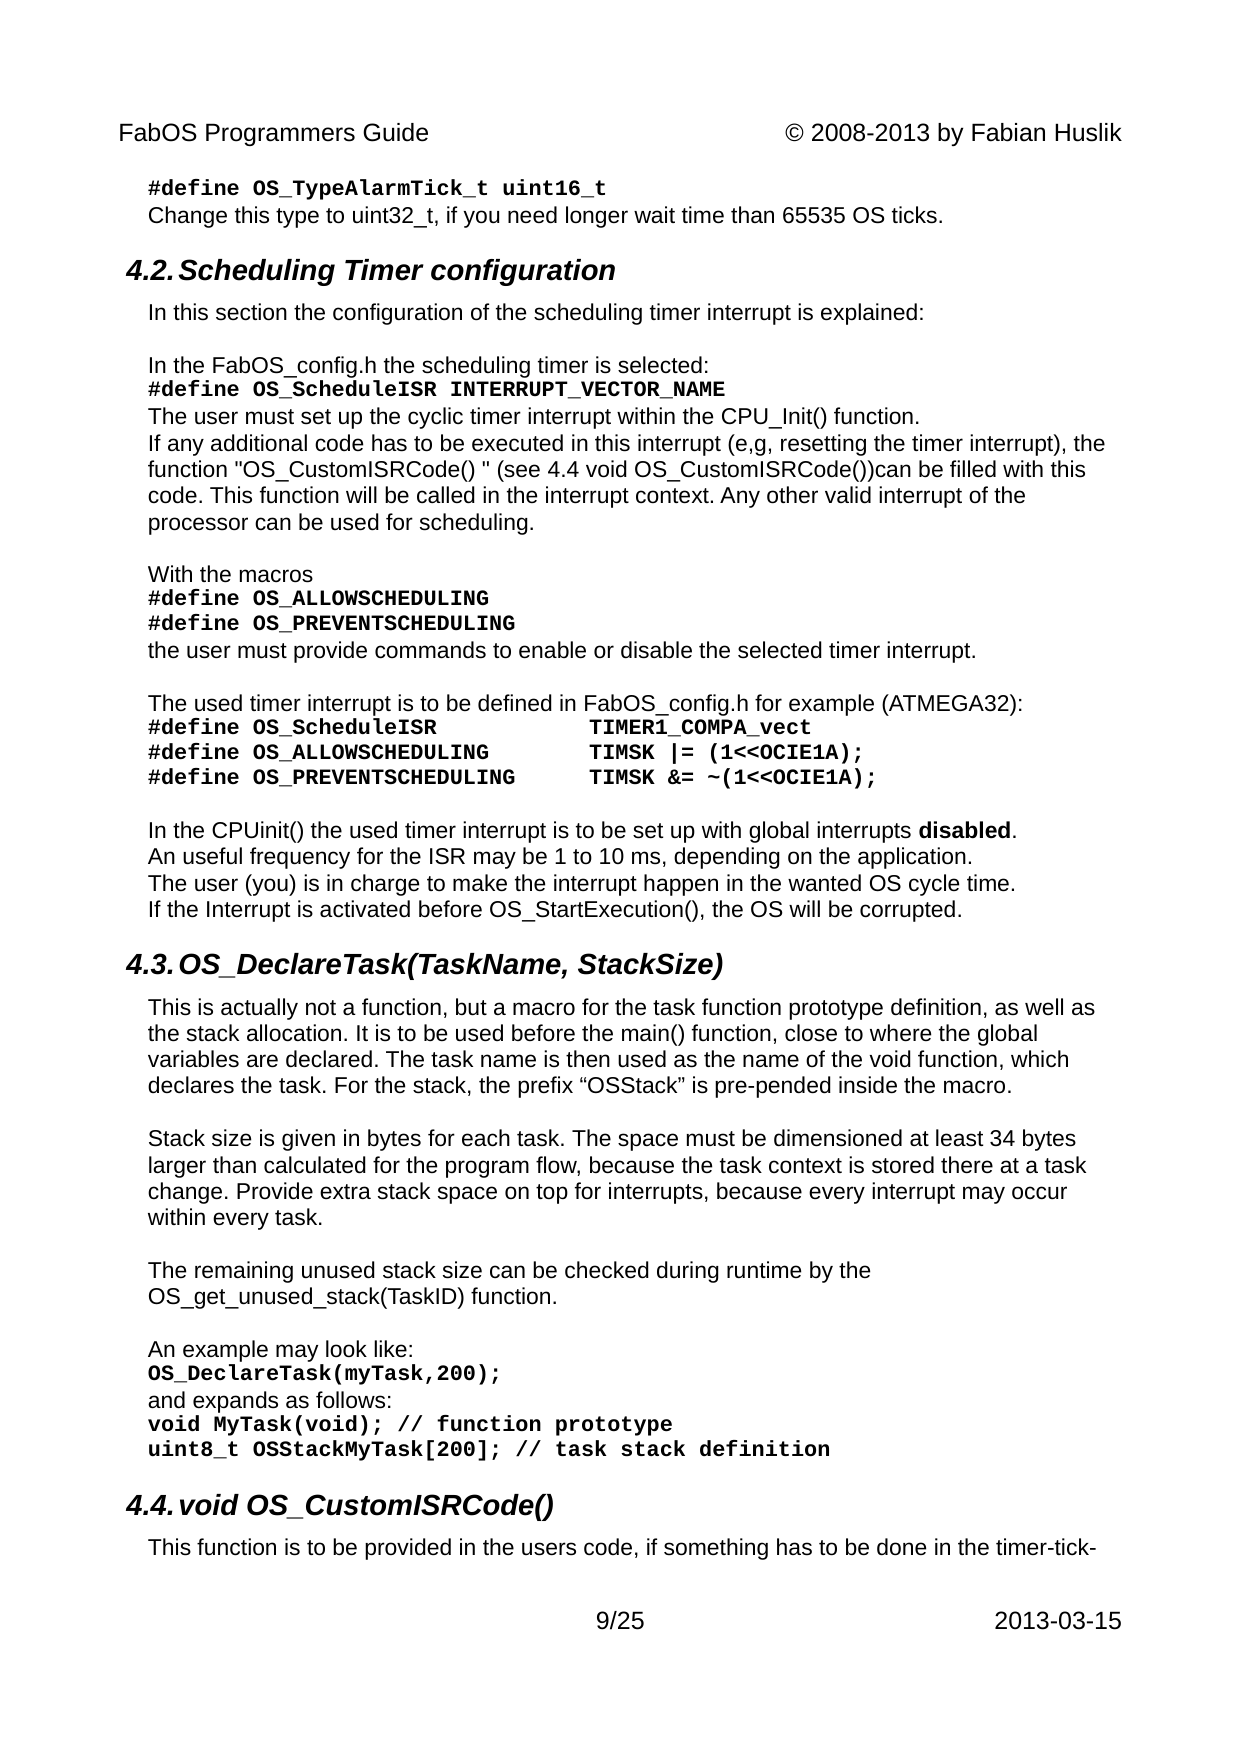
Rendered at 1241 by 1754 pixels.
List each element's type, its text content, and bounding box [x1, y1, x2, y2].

text This function is to be provided in the users code, if something has to be done in the timer-tick- [148, 1534, 1122, 1561]
text and expands as follows: [148, 1387, 1122, 1413]
text In this section the configuration of the scheduling timer interrupt is explained: [148, 299, 1122, 326]
text #define OS_PREVENTSCHEDULING [148, 612, 1122, 637]
text uint8_t OSStackMyTask[200]; // task stack definition [148, 1438, 1122, 1463]
text The user must set up the cyclic timer interrupt within the CPU_Init() function. [148, 403, 1122, 429]
text An example may look like: [148, 1336, 1122, 1362]
text #define OS_ScheduleISR TIMER1_COMPA_vect [148, 716, 1122, 741]
text #define OS_ScheduleISR INTERRUPT_VECTOR_NAME [148, 378, 1122, 403]
text If the Interrupt is activated before OS_StartExecution(), the OS will be corrupted. [148, 896, 1122, 922]
text #define OS_TypeAlarmTick_t uint16_t [148, 177, 1122, 202]
text This is actually not a function, but a macro for the task function prototype definition, as well as the stack allocation. It is to be used before the main() function, close to where the global variables are declared. The task name is then used as the name of the void function, which declares the task. For the stack, the prefix “OSStack” is pre-pended inside the macro. [148, 993, 1122, 1099]
subtitle Scheduling Timer configuration [118, 253, 1122, 287]
subtitle OS_DeclareTask(TaskName, StackSize) [118, 947, 1122, 981]
text The remaining unused stack size can be checked during runtime by the OS_get_unused_stack(TaskID) function. [148, 1257, 1122, 1310]
text void MyTask(void); // function prototype [148, 1413, 1122, 1438]
text OS_DeclareTask(myTask,200); [148, 1362, 1122, 1387]
subtitle void OS_CustomISRCode() [118, 1488, 1122, 1522]
text An useful frequency for the ISR may be 1 to 10 ms, depending on the application. [148, 843, 1122, 870]
text #define OS_ALLOWSCHEDULING [148, 588, 1122, 612]
text the user must provide commands to enable or disable the selected timer interrupt. [148, 637, 1122, 663]
text If any additional code has to be executed in this interrupt (e,g, resetting the timer interrupt), the function "OS_CustomISRCode() " (see4.4 void OS_CustomISRCode())can be filled with this code. This function will be called in the interrupt context. Any other valid interrupt of the processor can be used for scheduling. [148, 429, 1122, 535]
text #define OS_PREVENTSCHEDULING TIMSK &= ~(1<<OCIE1A); [148, 766, 1122, 791]
text #define OS_ALLOWSCHEDULING TIMSK |= (1<<OCIE1A); [148, 741, 1122, 766]
text In the FabOS_config.h the scheduling timer is selected: [148, 352, 1122, 378]
text With the macros [148, 561, 1122, 588]
text Change this type to uint32_t, if you need longer wait time than 65535 OS ticks. [148, 202, 1122, 228]
text Stack size is given in bytes for each task. The space must be dimensioned at least 34 bytes larger than calculated for the program flow, because the task context is stored there at a task change. Provide extra stack space on top for interrupts, because every interrupt may occur within every task. [148, 1099, 1122, 1231]
text In the CPUinit() the used timer interrupt is to be set up with global interrupts disabled. [148, 817, 1122, 843]
text The used timer interrupt is to be defined in FabOS_config.h for example (ATMEGA32): [148, 690, 1122, 716]
text The user (you) is in charge to make the interrupt happen in the wanted OS cycle time. [148, 870, 1122, 896]
